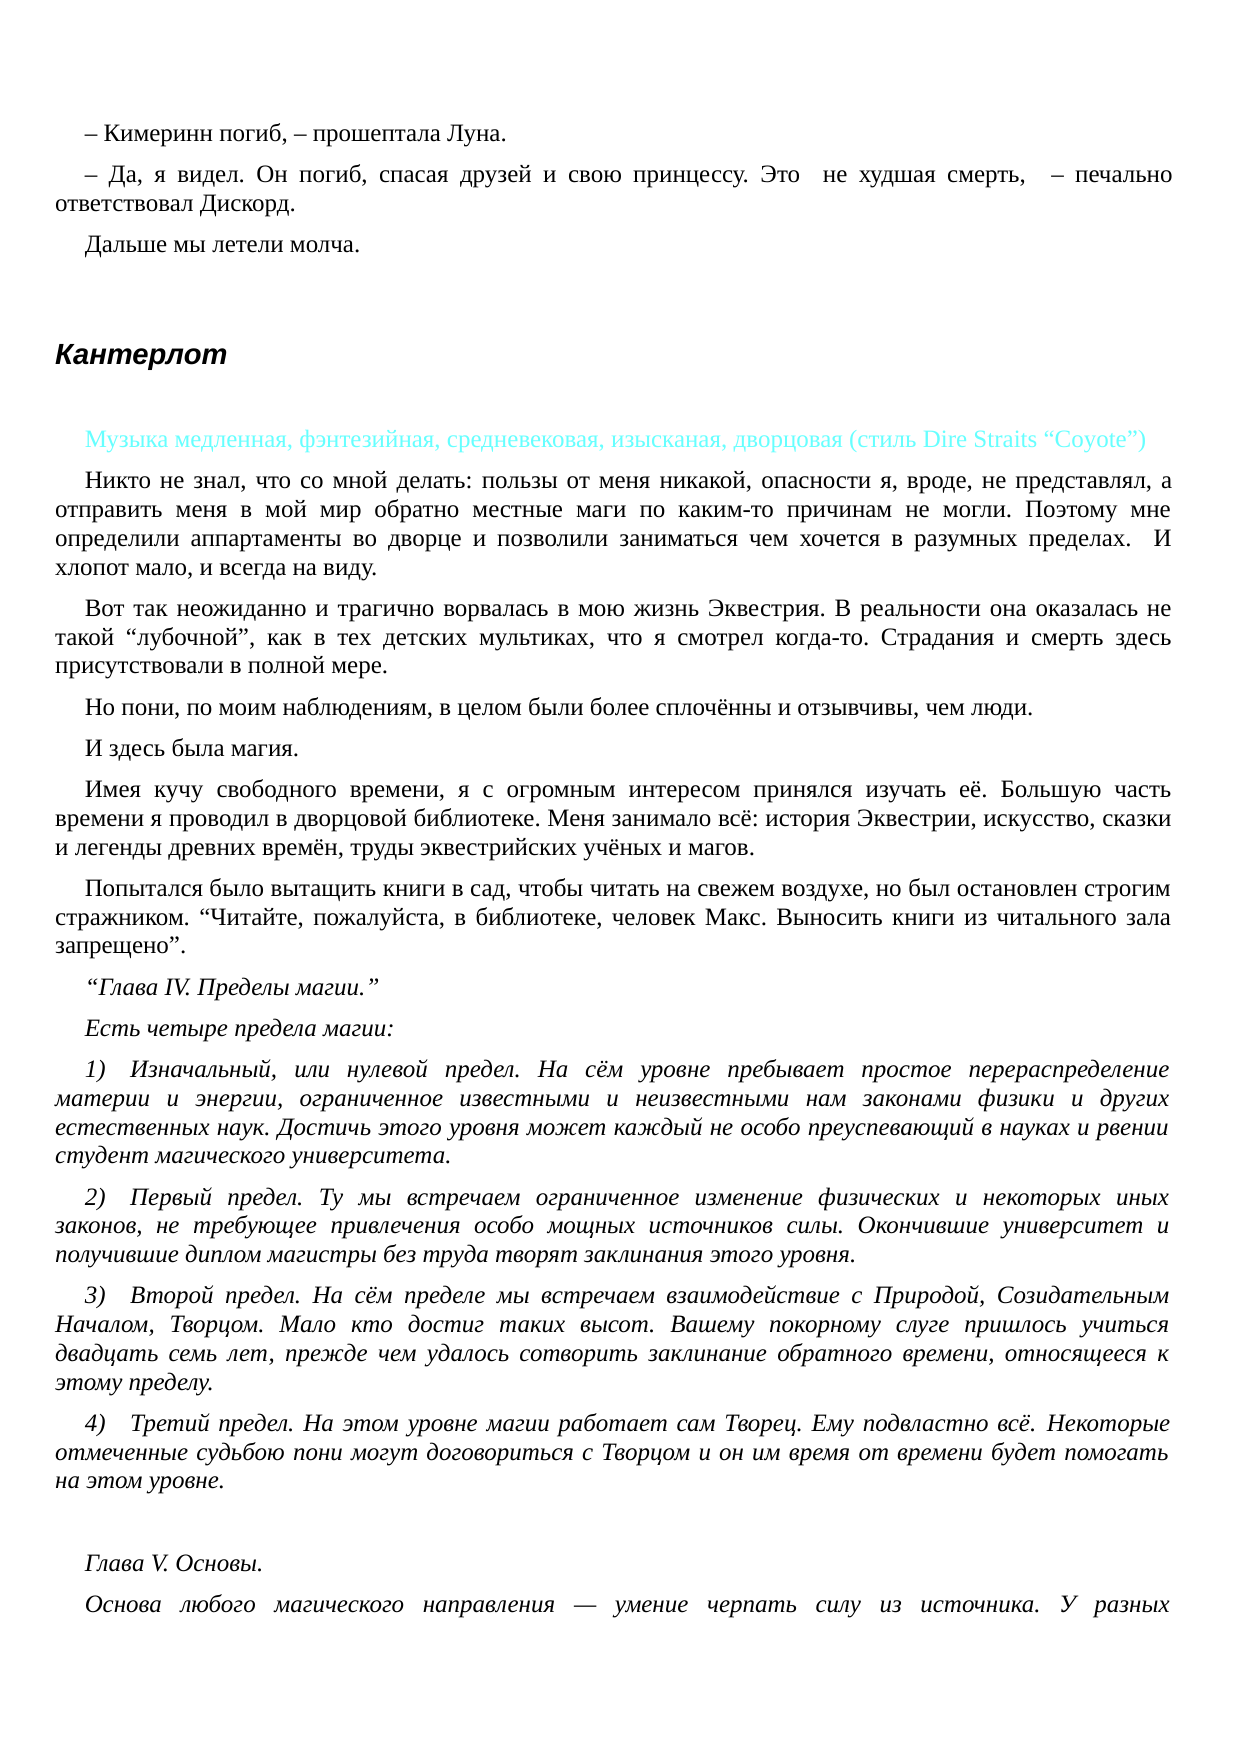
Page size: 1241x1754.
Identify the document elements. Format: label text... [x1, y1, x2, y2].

text Музыка медленная, фэнтезийная, средневековая, изысканая, дворцовая (стиль Dire Straits “Coyote”) [55, 424, 1172, 453]
subtitle Кантерлот [55, 337, 1172, 370]
list Изначальный, или нулевой предел. На сём уровне пребывает простое перераспределение материи и энергии, ограниченное известными и неизвестными нам законами физики и других естественных наук. Достичь этого уровня может каждый не особо преуспевающий в науках и рвении студент магического университета. [55, 1054, 1172, 1169]
list Первый предел. Ту мы встречаем ограниченное изменение физических и некоторых иных законов, не требующее привлечения особо мощных источников силы. Окончившие университет и получившие диплом магистры без труда творят заклинания этого уровня. [55, 1182, 1172, 1268]
text Есть четыре предела магии: [55, 1013, 1172, 1042]
text Но пони, по моим наблюдениям, в целом были более сплочённы и отзывчивы, чем люди. [55, 692, 1172, 720]
text Вот так неожиданно и трагично ворвалась в мою жизнь Эквестрия. В реальности она оказалась не такой “лубочной”, как в тех детских мультиках, что я смотрел когда-то. Страдания и смерть здесь присутствовали в полной мере. [55, 593, 1172, 679]
text Глава V. Основы. [55, 1548, 1172, 1577]
list Второй предел. На сём пределе мы встречаем взаимодействие с Природой, Созидательным Началом, Творцом. Мало кто достиг таких высот. Вашему покорному слуге пришлось учиться двадцать семь лет, прежде чем удалось сотворить заклинание обратного времени, относящееся к этому пределу. [55, 1280, 1172, 1395]
text Дальше мы летели молча. [55, 229, 1172, 258]
text Основа любого магического направления — умение черпать силу из источника. У разных [55, 1589, 1172, 1618]
text Никто не знал, что со мной делать: пользы от меня никакой, опасности я, вроде, не представлял, а отправить меня в мой мир обратно местные маги по каким-то причинам не могли. Поэтому мне определили аппартаменты во дворце и позволили заниматься чем хочется в разумных пределах. И хлопот мало, и всегда на виду. [55, 465, 1172, 580]
text – Да, я видел. Он погиб, спасая друзей и свою принцессу. Это не худшая смерть, – печально ответствовал Дискорд. [55, 159, 1172, 217]
text Имея кучу свободного времени, я с огромным интересом принялся изучать её. Большую часть времени я проводил в дворцовой библиотеке. Меня занимало всё: история Эквестрии, искусство, сказки и легенды древних времён, труды эквестрийских учёных и магов. [55, 774, 1172, 860]
list Третий предел. На этом уровне магии работает сам Творец. Ему подвластно всё. Некоторые отмеченные судьбою пони могут договориться с Творцом и он им время от времени будет помогать на этом уровне. [55, 1408, 1172, 1494]
text “Глава IV. Пределы магии.” [55, 972, 1172, 1000]
text – Кимеринн погиб, – прошептала Луна. [55, 118, 1172, 147]
text И здесь была магия. [55, 733, 1172, 762]
text Попытался было вытащить книги в сад, чтобы читать на свежем воздухе, но был остановлен строгим стражником. “Читайте, пожалуйста, в библиотеке, человек Макс. Выносить книги из читального зала запрещено”. [55, 873, 1172, 959]
